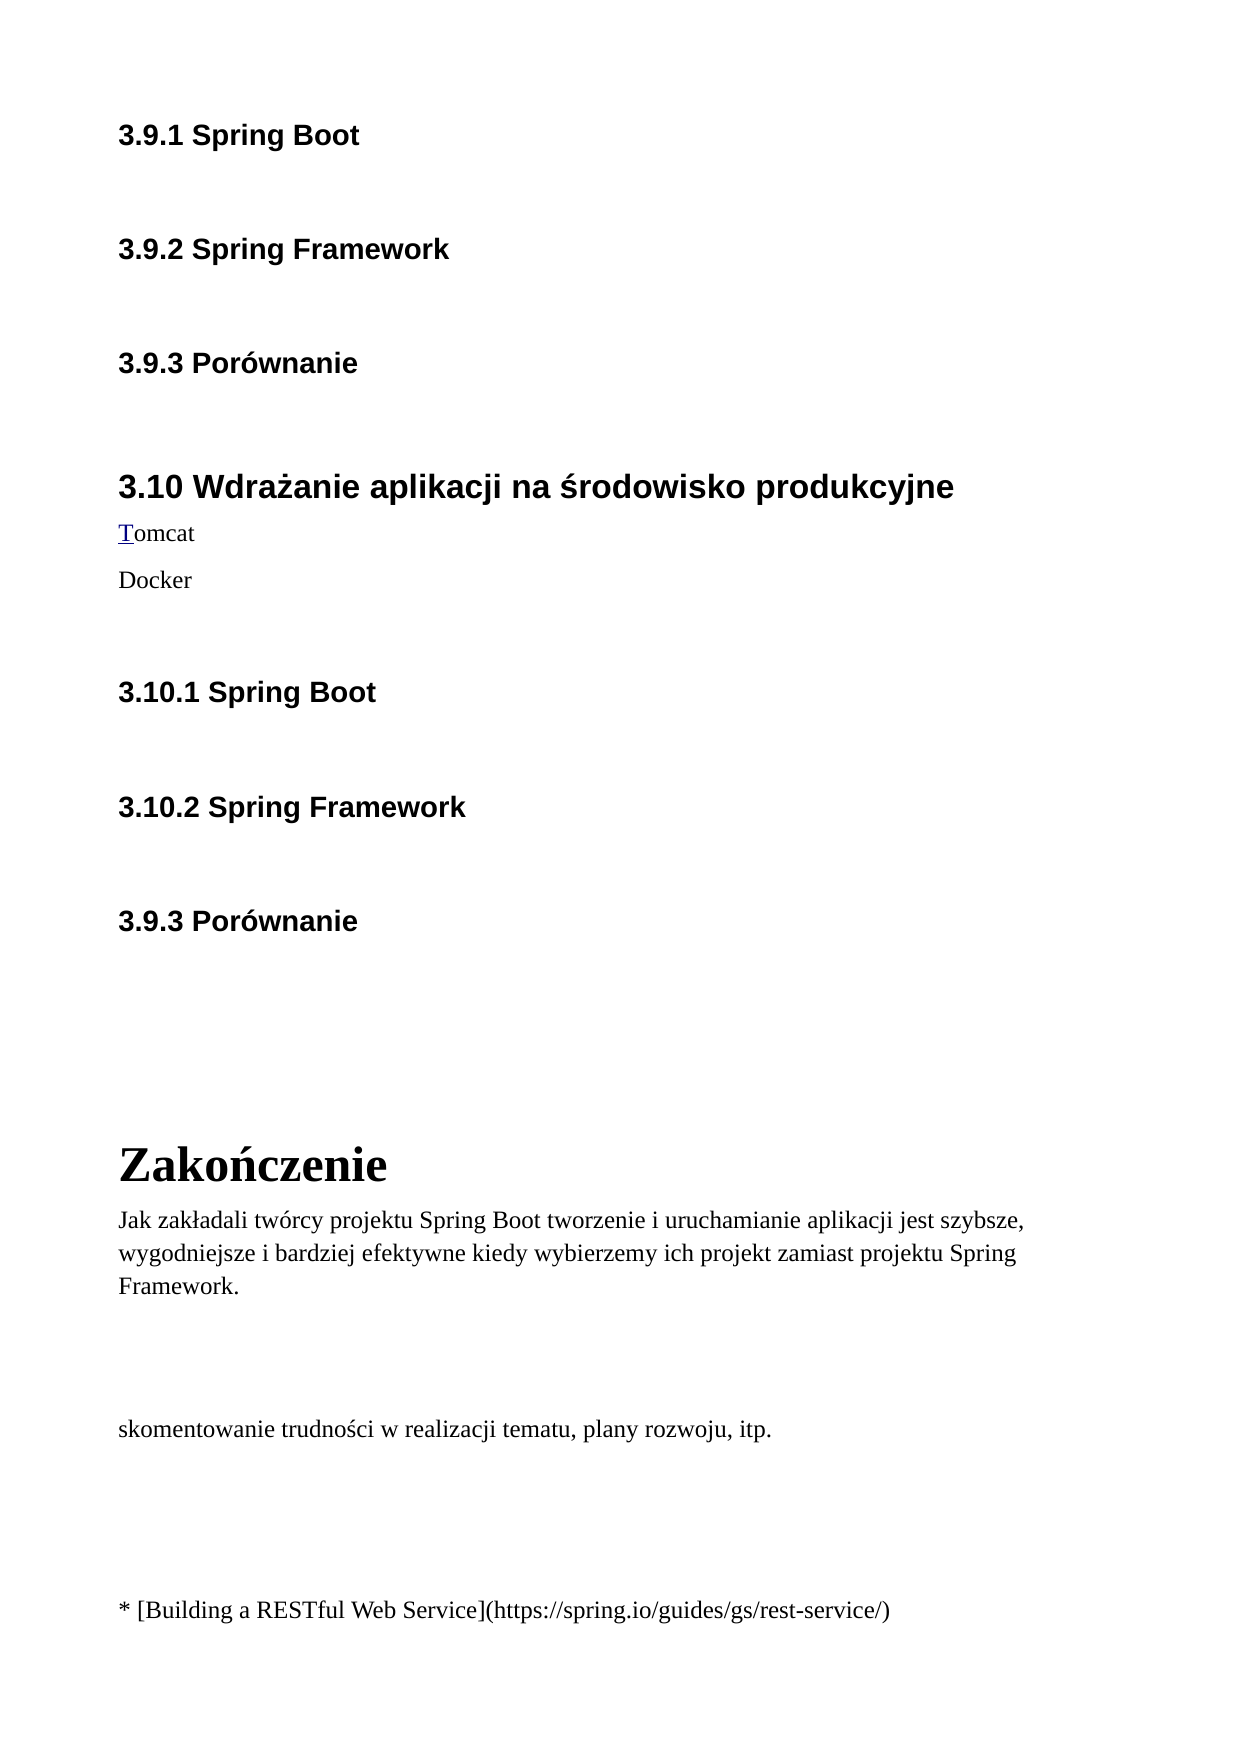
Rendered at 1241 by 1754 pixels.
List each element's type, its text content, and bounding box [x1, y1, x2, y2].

text Jak zakładali twórcy projektu Spring Boot tworzenie i uruchamianie aplikacji jest szybsze, wygodniejsze i bardziej efektywne kiedy wybierzemy ich projekt zamiast projektu Spring Framework. [118, 1205, 1122, 1300]
subtitle 3.10 Wdrażanie aplikacji na środowisko produkcyjne [118, 467, 1122, 506]
subtitle 3.9.2 Spring Framework [118, 232, 1122, 266]
subtitle 3.10.1 Spring Boot [118, 675, 1122, 709]
text skomentowanie trudności w realizacji tematu, plany rozwoju, itp. [118, 1414, 1122, 1443]
text * [Building a RESTful Web Service](https://spring.io/guides/gs/rest-service/) [118, 1595, 1122, 1624]
subtitle 3.9.1 Spring Boot [118, 118, 1122, 152]
text Tomcat [118, 518, 1122, 547]
subtitle Zakończenie [118, 1135, 1122, 1192]
subtitle 3.9.3 Porównanie [118, 904, 1122, 937]
subtitle 3.9.3 Porównanie [118, 346, 1122, 380]
text Docker [118, 566, 1122, 594]
subtitle 3.10.2 Spring Framework [118, 789, 1122, 823]
